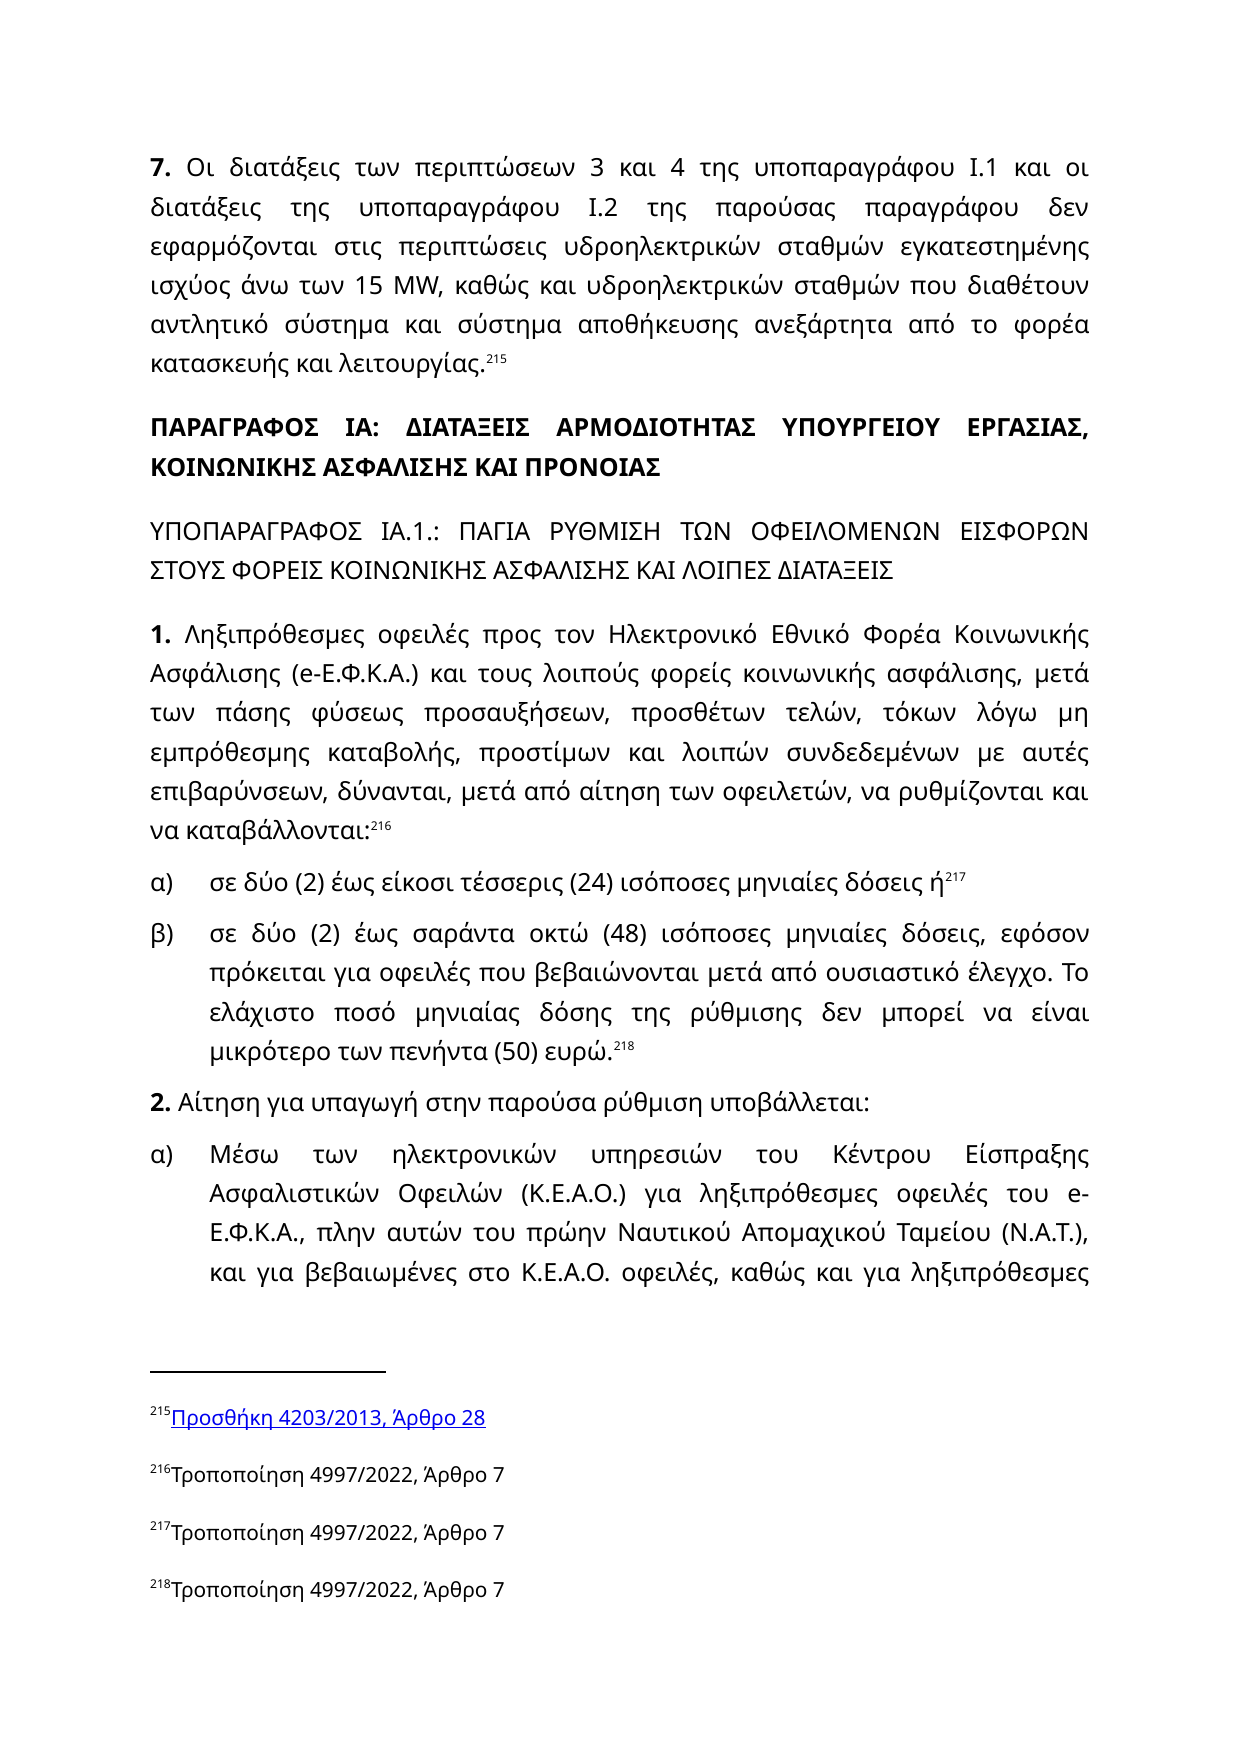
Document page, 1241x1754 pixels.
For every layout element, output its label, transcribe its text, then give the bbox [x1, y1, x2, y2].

text Τροποποίηση 4997/2022, Άρθρο 7 [150, 1576, 1090, 1604]
text Τροποποίηση 4997/2022, Άρθρο 7 [150, 1460, 1090, 1489]
text Τροποποίηση 4997/2022, Άρθρο 7 [150, 1518, 1090, 1546]
list α) Μέσω των ηλεκτρονικών υπηρεσιών του Κέντρου Είσπραξης Ασφαλιστικών Οφειλών (Κ.Ε.Α.Ο.) για ληξιπρόθεσμες οφειλές του e-Ε.Φ.Κ.Α., πλην αυτών του πρώην Ναυτικού Απομαχικού Ταμείου (Ν.Α.Τ.), και για βεβαιωμένες στο Κ.Ε.Α.Ο. οφειλές, καθώς και για ληξιπρόθεσμες [150, 1137, 1090, 1288]
text ΥΠΟΠΑΡΑΓΡΑΦΟΣ ΙΑ.1.: ΠΑΓΙΑ ΡΥΘΜΙΣΗ ΤΩΝ ΟΦΕΙΛΟΜΕΝΩΝ ΕΙΣΦΟΡΩΝ ΣΤΟΥΣ ΦΟΡΕΙΣ ΚΟΙΝΩΝΙΚΗΣ ΑΣΦΑΛΙΣΗΣ ΚΑΙ ΛΟΙΠΕΣ ΔΙΑΤΑΞΕΙΣ [150, 513, 1090, 587]
list β) σε δύο (2) έως σαράντα οκτώ (48) ισόποσες μηνιαίες δόσεις, εφόσον πρόκειται για οφειλές που βεβαιώνονται μετά από ουσιαστικό έλεγχο. Το ελάχιστο ποσό μηνιαίας δόσης της ρύθμισης δεν μπορεί να είναι μικρότερο των πενήντα (50) ευρώ. [150, 916, 1090, 1067]
text 7. Οι διατάξεις των περιπτώσεων 3 και 4 της υποπαραγράφου Ι.1 και οι διατάξεις της υποπαραγράφου Ι.2 της παρούσας παραγράφου δεν εφαρμόζονται στις περιπτώσεις υδροηλεκτρικών σταθμών εγκατεστημένης ισχύος άνω των 15 MW, καθώς και υδροηλεκτρικών σταθμών που διαθέτουν αντλητικό σύστημα και σύστημα αποθήκευσης ανεξάρτητα από το φορέα κατασκευής και λειτουργίας. [150, 150, 1090, 380]
text 1. Ληξιπρόθεσμες οφειλές προς τον Ηλεκτρονικό Εθνικό Φορέα Κοινωνικής Ασφάλισης (e-Ε.Φ.Κ.Α.) και τους λοιπούς φορείς κοινωνικής ασφάλισης, μετά των πάσης φύσεως προσαυξήσεων, προσθέτων τελών, τόκων λόγω μη εμπρόθεσμης καταβολής, προστίμων και λοιπών συνδεδεμένων με αυτές επιβαρύνσεων, δύνανται, μετά από αίτηση των οφειλετών, να ρυθμίζονται και να καταβάλλονται: [150, 617, 1090, 847]
list α) σε δύο (2) έως είκοσι τέσσερις (24) ισόποσες μηνιαίες δόσεις ή [150, 864, 1090, 898]
text Προσθήκη 4203/2013, Άρθρο 28 [150, 1403, 1090, 1431]
text ΠΑΡΑΓΡΑΦΟΣ ΙΑ: ΔΙΑΤΑΞΕΙΣ ΑΡΜΟΔΙΟΤΗΤΑΣ ΥΠΟΥΡΓΕΙΟΥ ΕΡΓΑΣΙΑΣ, ΚΟΙΝΩΝΙΚΗΣ ΑΣΦΑΛΙΣΗΣ ΚΑΙ ΠΡΟΝΟΙΑΣ [150, 410, 1090, 483]
text 2. Αίτηση για υπαγωγή στην παρούσα ρύθμιση υποβάλλεται: [150, 1085, 1090, 1119]
